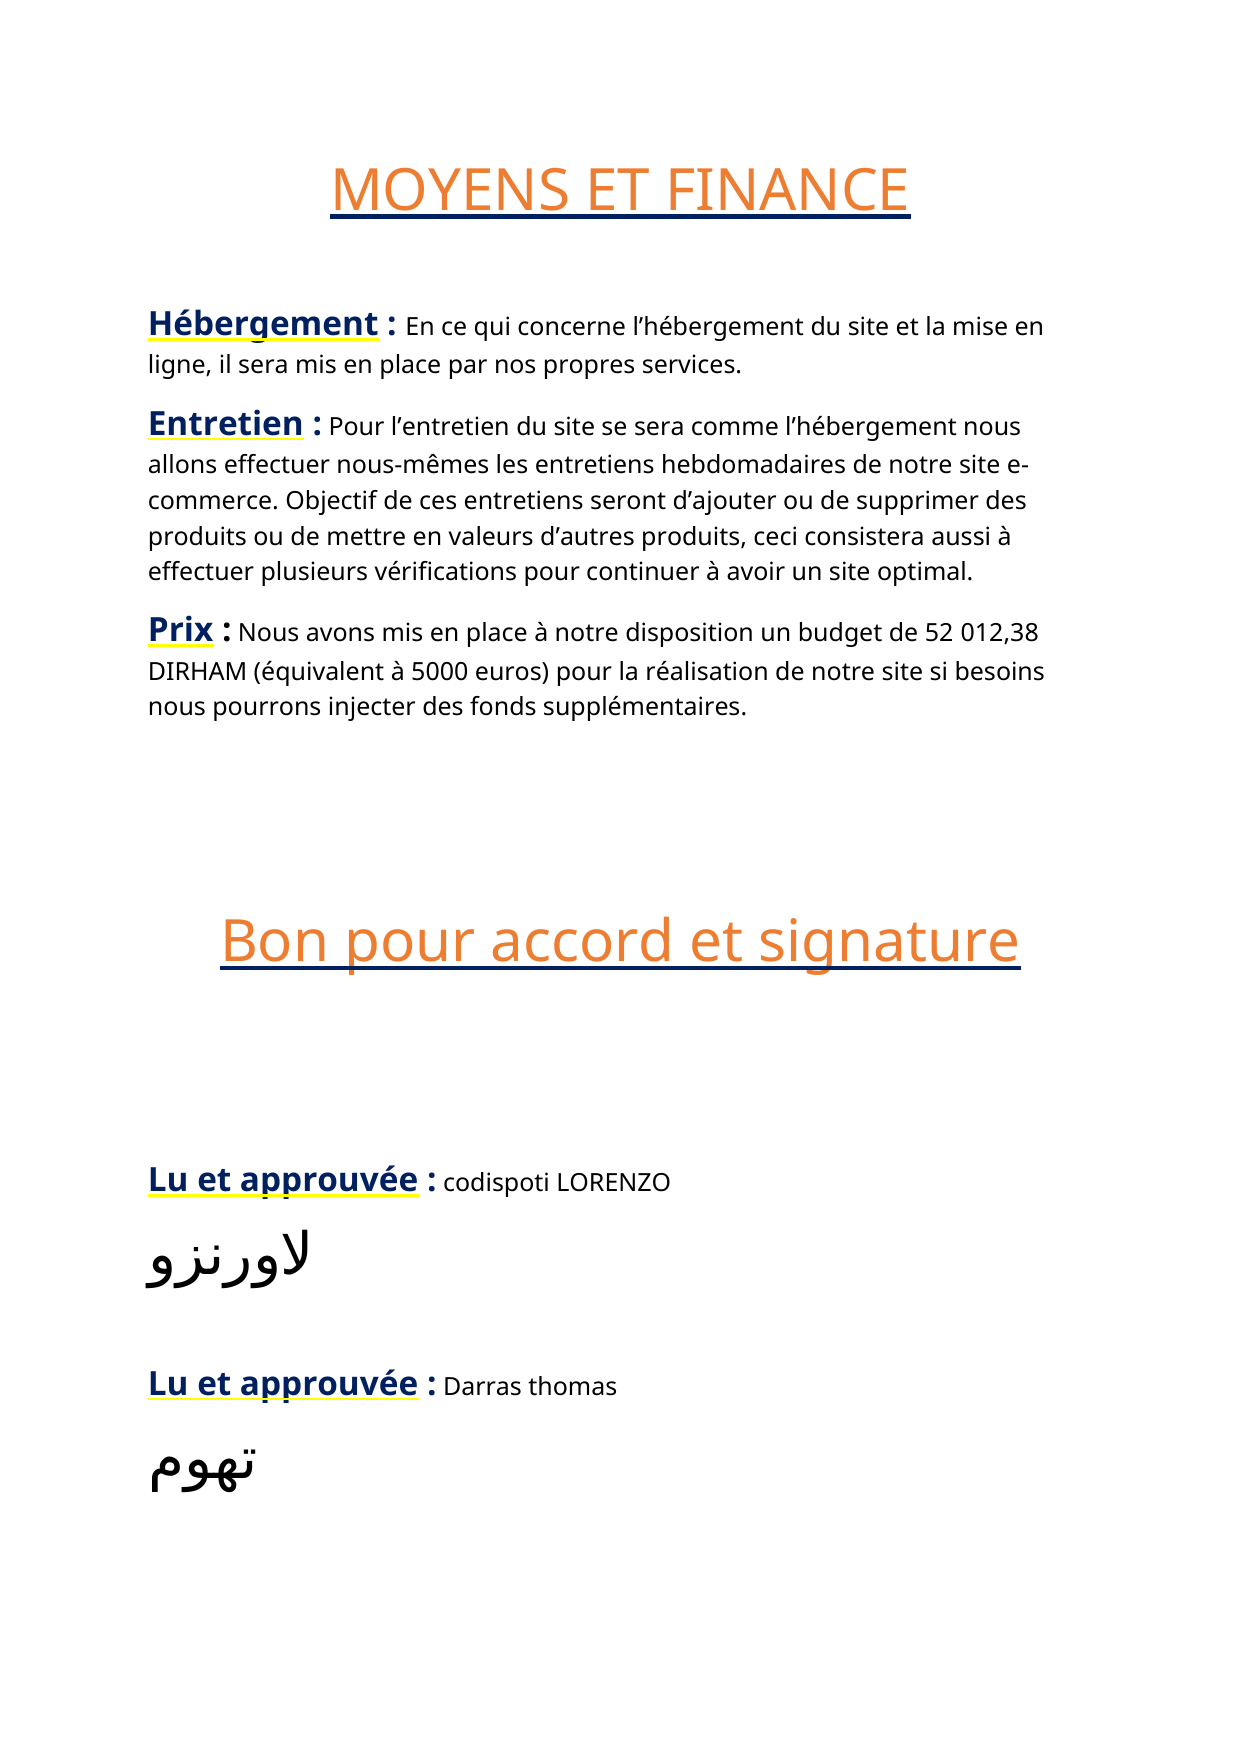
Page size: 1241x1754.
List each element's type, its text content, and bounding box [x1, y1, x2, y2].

text Hébergement : En ce qui concerne l’hébergement du site et la mise en ligne, il sera mis en place par nos propres services. [148, 300, 1093, 381]
text Lu et approuvée : codispoti LORENZO [148, 1156, 1093, 1201]
text تهوم [148, 1424, 1093, 1491]
text Entretien : Pour l’entretien du site se sera comme l’hébergement nous allons effectuer nous-mêmes les entretiens hebdomadaires de notre site e-commerce. Objectif de ces entretiens seront d’ajouter ou de supprimer des produits ou de mettre en valeurs d’autres produits, ceci consistera aussi à effectuer plusieurs vérifications pour continuer à avoir un site optimal. [148, 399, 1093, 588]
text Lu et approuvée : Darras thomas [148, 1360, 1093, 1405]
text Bon pour accord et signature [148, 899, 1093, 978]
text MOYENS ET FINANCE [148, 148, 1093, 227]
text Prix : Nous avons mis en place à notre disposition un budget de 52 012,38 DIRHAM (équivalent à 5000 euros) pour la réalisation de notre site si besoins nous pourrons injecter des fonds supplémentaires. [148, 606, 1093, 723]
text لاورنزو [148, 1220, 1093, 1287]
